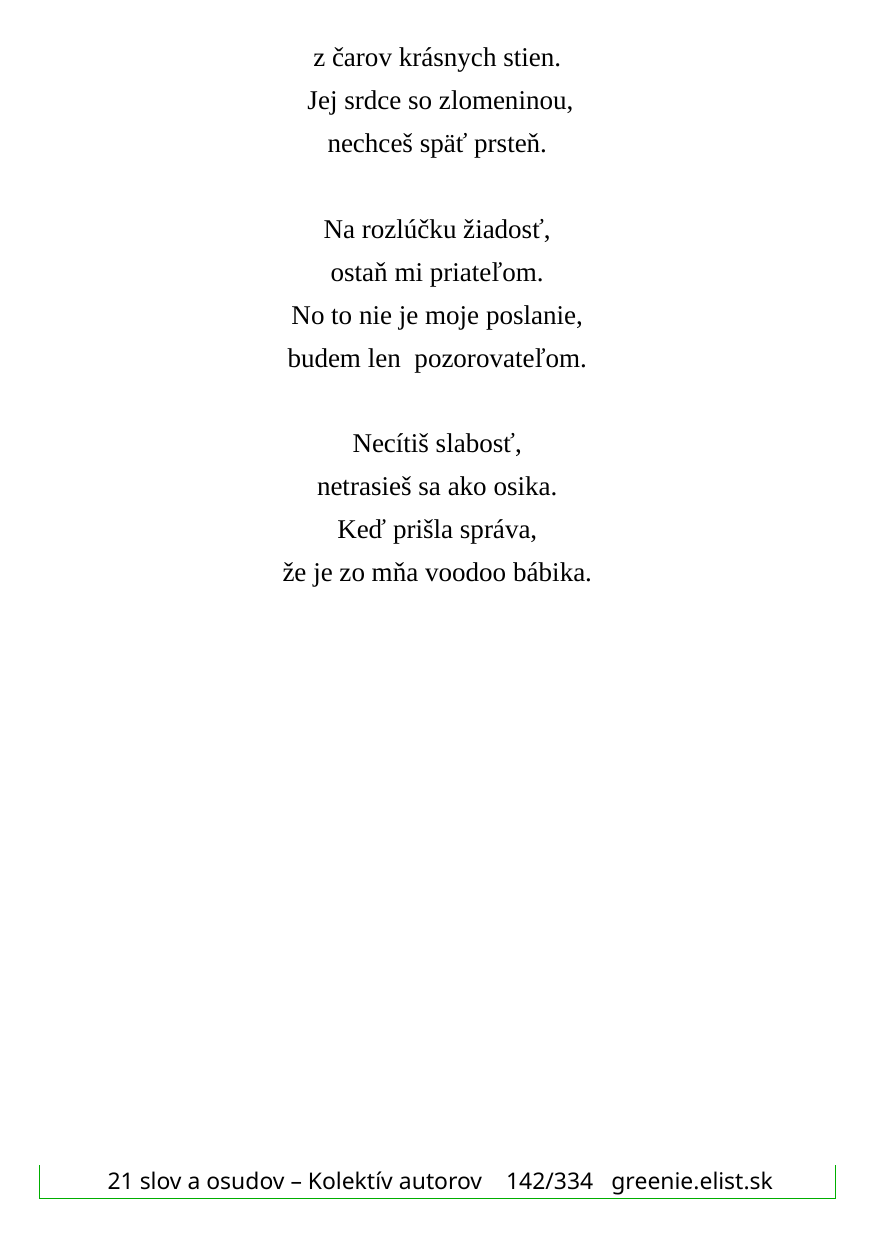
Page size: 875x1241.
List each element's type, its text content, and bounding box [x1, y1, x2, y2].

text ostaň mi priateľom. [41, 256, 833, 287]
text Keď prišla správa, [41, 513, 833, 544]
text že je zo mňa voodoo bábika. [41, 556, 833, 587]
text budem len pozorovateľom. [41, 342, 833, 373]
text Na rozlúčku žiadosť, [41, 213, 833, 244]
text netrasieš sa ako osika. [41, 471, 833, 502]
text z čarov krásnych stien. [41, 41, 833, 72]
text Jej srdce so zlomeninou, [41, 84, 833, 115]
text No to nie je moje poslanie, [41, 299, 833, 330]
text Necítiš slabosť, [41, 428, 833, 459]
text nechceš späť prsteň. [41, 127, 833, 158]
